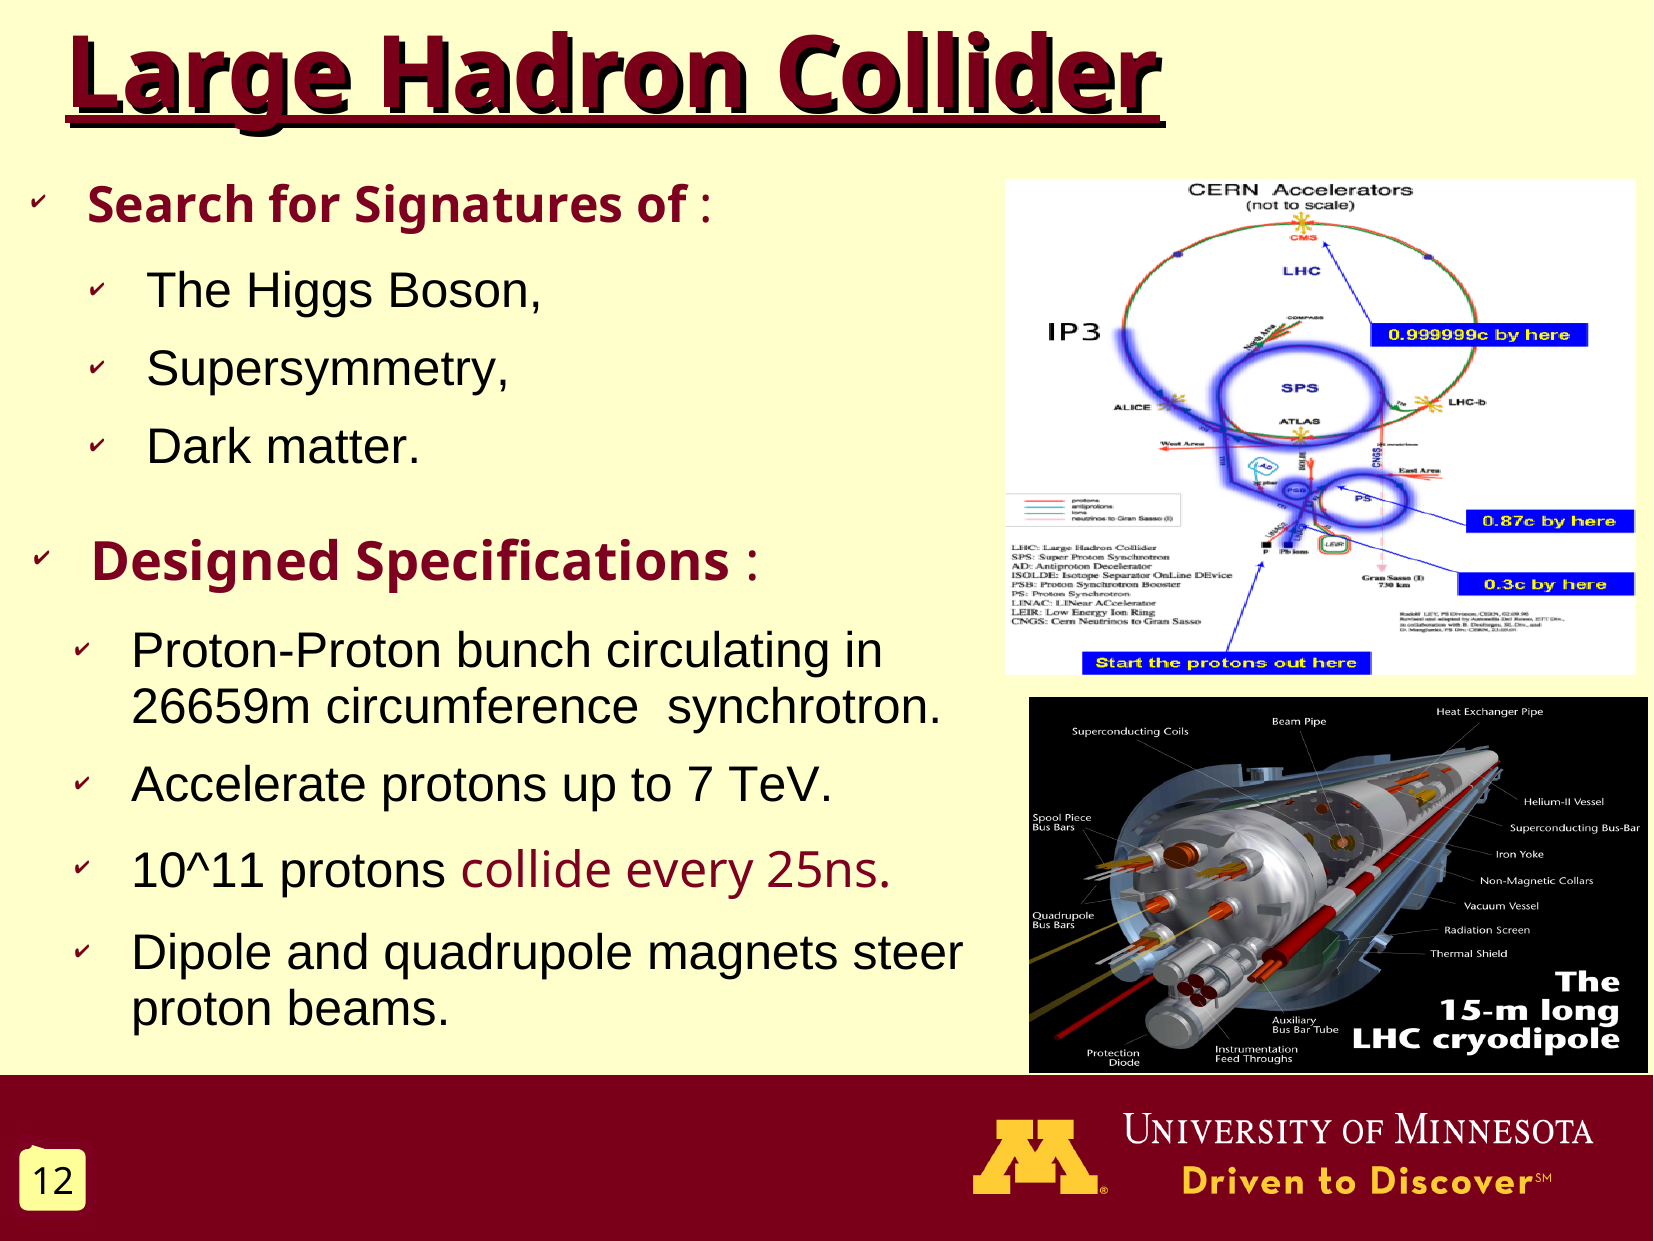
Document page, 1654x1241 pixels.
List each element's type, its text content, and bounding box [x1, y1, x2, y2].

text_box 12 [15, 1137, 91, 1216]
picture [1029, 697, 1648, 1073]
list The Higgs Boson, Supersymmetry, Dark matter. [75, 255, 796, 496]
list Designed Specifications : [18, 514, 931, 616]
picture [1005, 179, 1636, 676]
picture [0, 1075, 1654, 1241]
title Large Hadron Collider [49, 0, 1456, 136]
list Proton-Proton bunch circulating in 26659m circumference synchrotron. Accelerate protons up to 7 TeV. 10^11 protons collide every 25ns. Dipole and quadrupole magnets steer proton beams. [60, 615, 1036, 1051]
list Search for Signatures of : [16, 165, 1081, 256]
